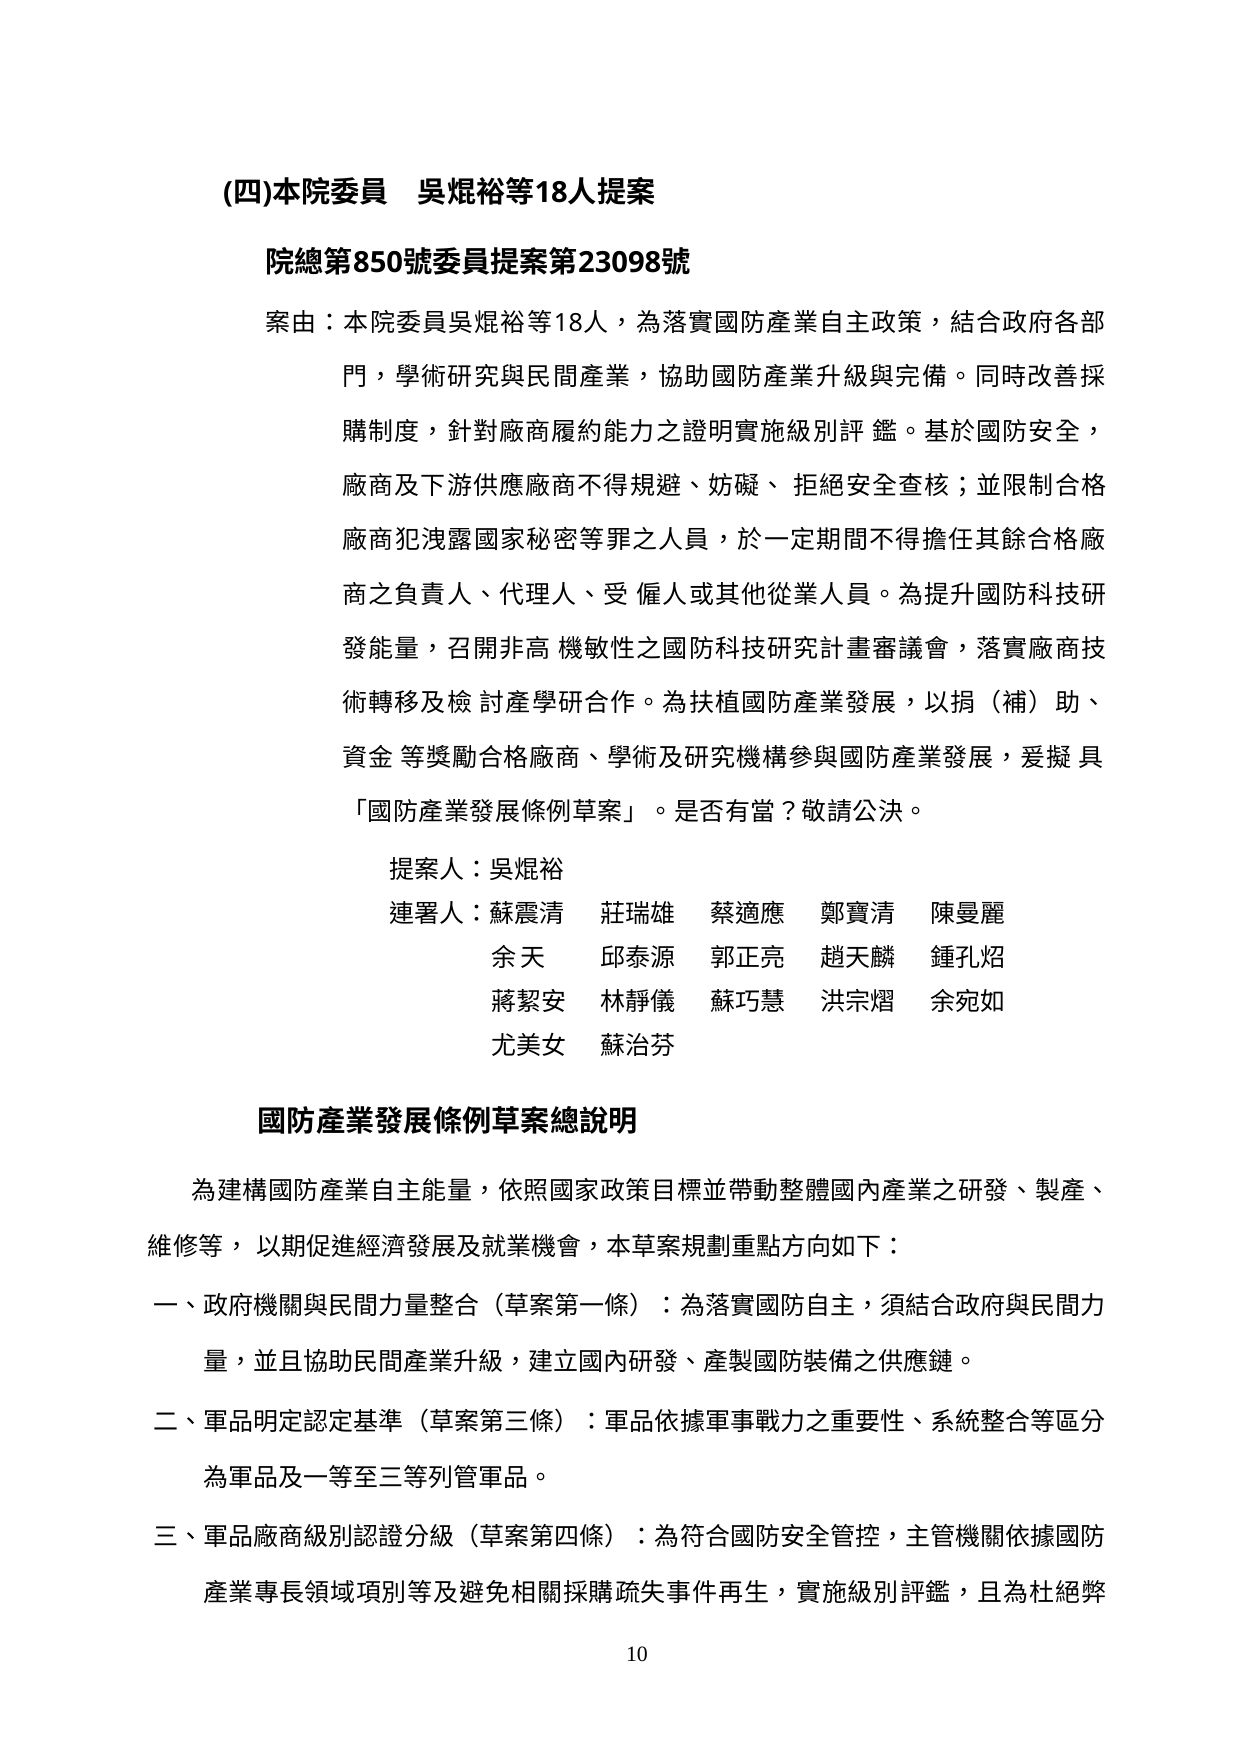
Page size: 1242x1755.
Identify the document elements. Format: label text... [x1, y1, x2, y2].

text 三、軍品廠商級別認證分級（草案第四條）：為符合國防安全管控，主管機關依據國防產業專長領域項別等及避免相關採購疏失事件再生，實施級別評鑑，且為杜絕弊 [153, 1517, 1106, 1609]
table_cell 蘇巧慧 [688, 977, 798, 1021]
table_cell 洪宗熠 [798, 977, 908, 1021]
text 為建構國防產業自主能量，依照國家政策目標並帶動整體國內產業之研發、製產、維修等， 以期促進經濟發展及就業機會，本草案規劃重點方向如下： [147, 1170, 1101, 1262]
text 院總第850號委員提案第23098號 [210, 239, 1106, 281]
table_cell 鄭寶清 [798, 889, 908, 933]
table_cell [908, 1021, 1034, 1064]
table_cell 尤美女 [385, 1021, 578, 1064]
table_cell 邱泰源 [579, 933, 688, 977]
table_cell [688, 1021, 798, 1064]
text 二、軍品明定認定基準（草案第三條）：軍品依據軍事戰力之重要性、系統整合等區分為軍品及一等至三等列管軍品。 [153, 1401, 1106, 1493]
table_cell [798, 1021, 908, 1064]
table_header [579, 846, 1034, 889]
table_cell 趙天麟 [798, 933, 908, 977]
text (四)本院委員 吳焜裕等18人提案 [223, 169, 1106, 211]
table_cell 林靜儀 [579, 977, 688, 1021]
table_cell 鍾孔炤 [908, 933, 1034, 977]
table_cell 蔡適應 [688, 889, 798, 933]
text 國防產業發展條例草案總說明 [257, 1101, 1108, 1137]
table_cell 郭正亮 [688, 933, 798, 977]
table_cell 連署人：蘇震清 [385, 889, 578, 933]
table_cell 余宛如 [908, 977, 1034, 1021]
text 案由：本院委員吳焜裕等18人，為落實國防產業自主政策，結合政府各部門，學術研究與民間產業，協助國防產業升級與完備。同時改善採購制度，針對廠商履約能力之證明實施級別評 鑑。基於國防安全，廠商及下游供應廠商不得規避、妨礙、 拒絕安全查核；並限制合格廠商犯洩露國家秘密等罪之人員，於一定期間不得擔任其餘合格廠商之負責人、代理人、受 僱人或其他從業人員。為提升國防科技研發能量，召開非高 機敏性之國防科技研究計畫審議會，落實廠商技術轉移及檢 討產學研合作。為扶植國防產業發展，以捐（補）助、資金 等獎勵合格廠商、學術及研究機構參與國防產業發展，爰擬 具「國防產業發展條例草案」。是否有當？敬請公決。 [265, 302, 1106, 828]
table_cell 蔣絜安 [385, 977, 578, 1021]
table_cell 蘇治芬 [579, 1021, 688, 1064]
table_cell 余 天 [385, 933, 578, 977]
table_cell 陳曼麗 [908, 889, 1034, 933]
table_header 提案人：吳焜裕 [385, 846, 578, 889]
text 一、政府機關與民間力量整合（草案第一條）：為落實國防自主，須結合政府與民間力量，並且協助民間產業升級，建立國內研發、產製國防裝備之供應鏈。 [153, 1285, 1106, 1378]
table_cell 莊瑞雄 [579, 889, 688, 933]
